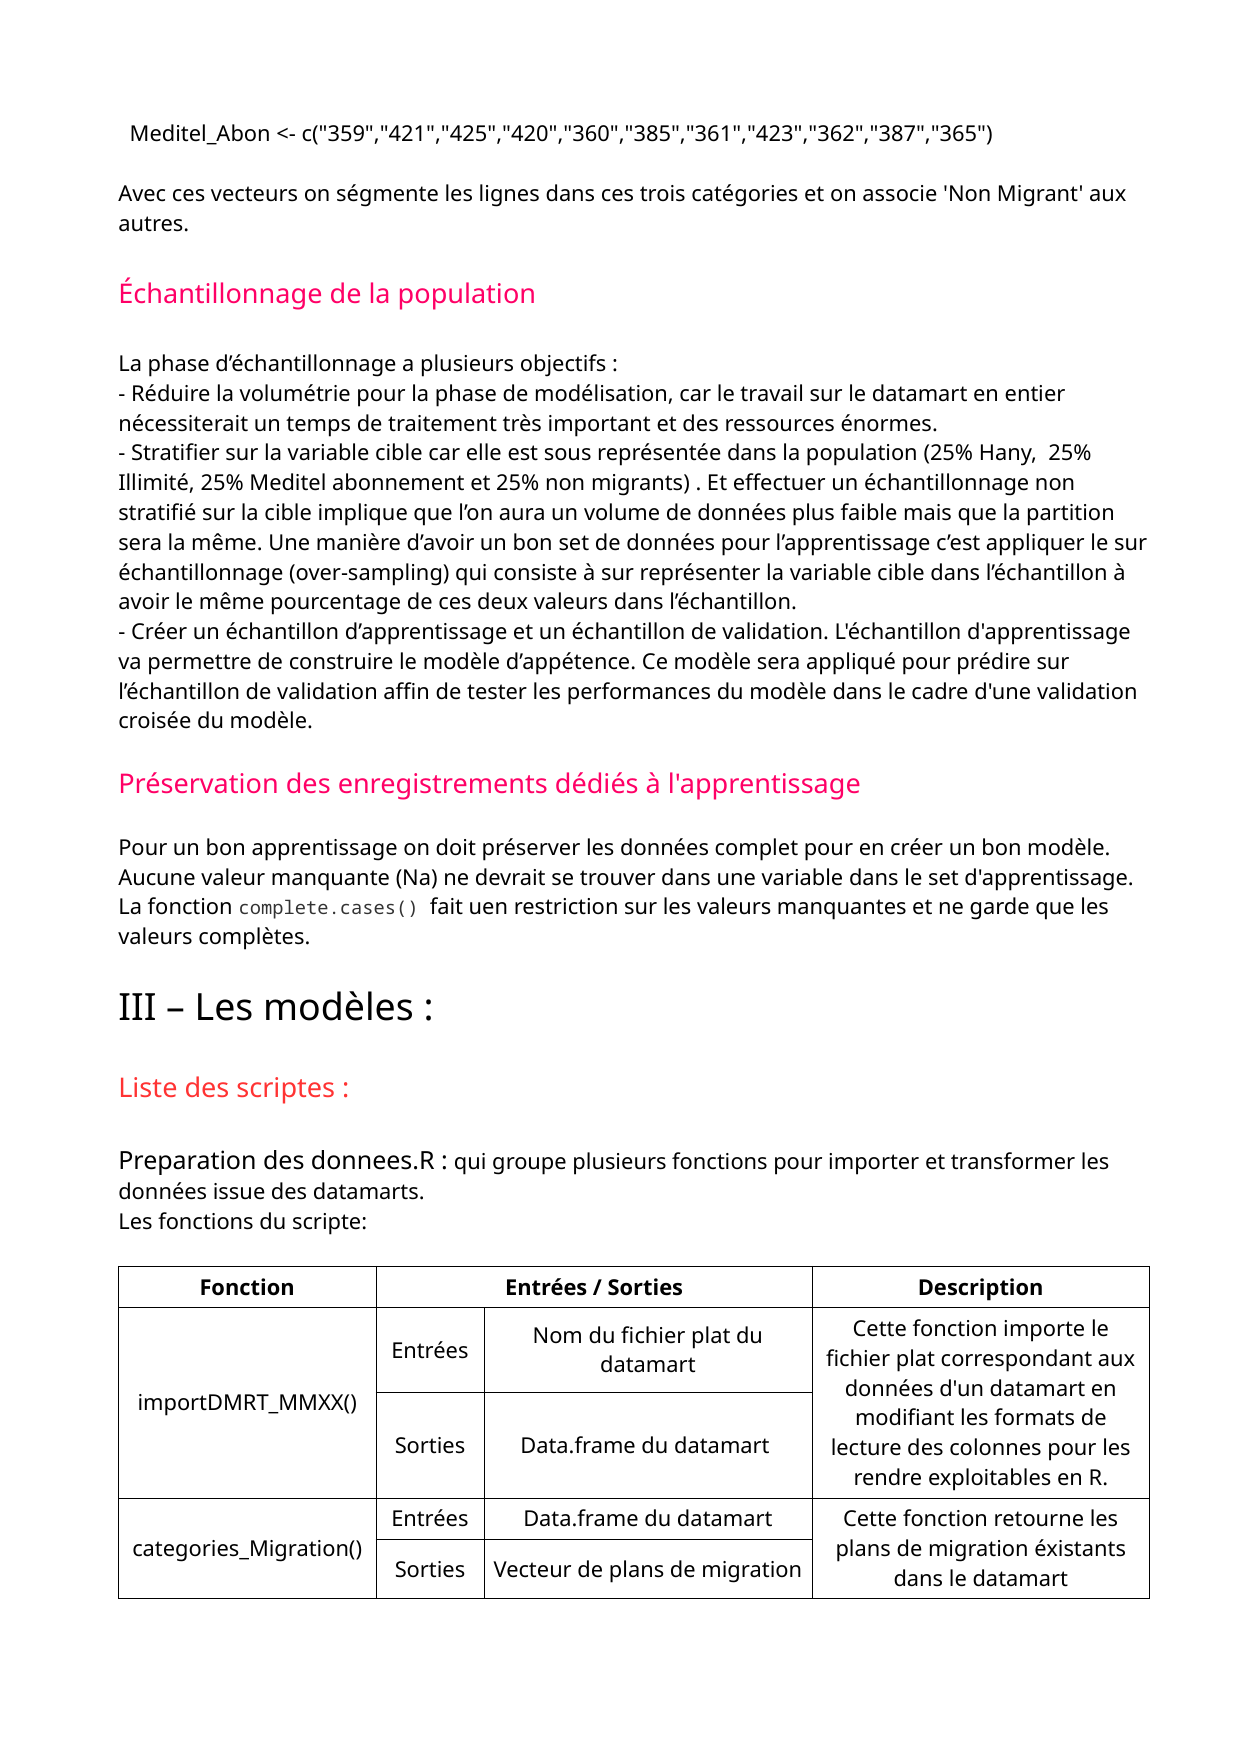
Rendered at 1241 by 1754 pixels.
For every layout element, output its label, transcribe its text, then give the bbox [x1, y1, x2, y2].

table_cell Sorties [377, 1540, 484, 1598]
table_cell Cette fonction retourne les plans de migration éxistants dans le datamart [813, 1499, 1149, 1598]
text Liste des scriptes : [118, 1068, 1149, 1105]
table_cell Entrées [377, 1499, 484, 1539]
table_cell Cette fonction importe le fichier plat correspondant aux données d'un datamart en modifiant les formats de lecture des colonnes pour les rendre exploitables en R. [813, 1308, 1149, 1497]
text Avec ces vecteurs on ségmente les lignes dans ces trois catégories et on associe 'Non Migrant' aux autres. [118, 178, 1149, 237]
text Meditel_Abon <- c("359","421","425","420","360","385","361","423","362","387","365") [118, 118, 1149, 148]
text - Réduire la volumétrie pour la phase de modélisation, car le travail sur le datamart en entier nécessiterait un temps de traitement très important et des ressources énormes. - Stratifier sur la variable cible car elle est sous représentée dans la population (25% Hany, 25% Illimité, 25% Meditel abonnement et 25% non migrants) . Et effectuer un échantillonnage non stratifié sur la cible implique que l’on aura un volume de données plus faible mais que la partition sera la même. Une manière d’avoir un bon set de données pour l’apprentissage c’est appliquer le sur échantillonnage (over-sampling) qui consiste à sur représenter la variable cible dans l’échantillon à avoir le même pourcentage de ces deux valeurs dans l’échantillon. [118, 378, 1149, 616]
table_cell Entrées [377, 1308, 484, 1392]
text La phase d’échantillonnage a plusieurs objectifs : [118, 348, 1149, 378]
text Les fonctions du scripte: [118, 1206, 1149, 1236]
text Preparation des donnees.R : qui groupe plusieurs fonctions pour importer et transformer les données issue des datamarts. [118, 1142, 1149, 1206]
table_cell categories_Migration() [119, 1499, 376, 1598]
table_cell importDMRT_MMXX() [119, 1308, 376, 1497]
table_cell Sorties [377, 1393, 484, 1497]
text III – Les modèles : [118, 981, 1149, 1032]
text Pour un bon apprentissage on doit préserver les données complet pour en créer un bon modèle. Aucune valeur manquante (Na) ne devrait se trouver dans une variable dans le set d'apprentissage. La fonction complete.cases() fait uen restriction sur les valeurs manquantes et ne garde que les valeurs complètes. [118, 832, 1149, 981]
table_header Entrées / Sorties [377, 1267, 812, 1307]
table_cell Vecteur de plans de migration [485, 1540, 812, 1598]
table_header Fonction [119, 1267, 376, 1307]
text - Créer un échantillon d’apprentissage et un échantillon de validation. L'échantillon d'apprentissage va permettre de construire le modèle d’appétence. Ce modèle sera appliqué pour prédire sur l’échantillon de validation affin de tester les performances du modèle dans le cadre d'une validation croisée du modèle. [118, 616, 1149, 765]
table_cell Data.frame du datamart [485, 1499, 812, 1539]
table_header Description [813, 1267, 1149, 1307]
text Échantillonnage de la population [118, 274, 1149, 311]
table_cell Nom du fichier plat du datamart [485, 1308, 812, 1392]
table_cell Data.frame du datamart [485, 1393, 812, 1497]
text Préservation des enregistrements dédiés à l'apprentissage [118, 765, 1149, 802]
